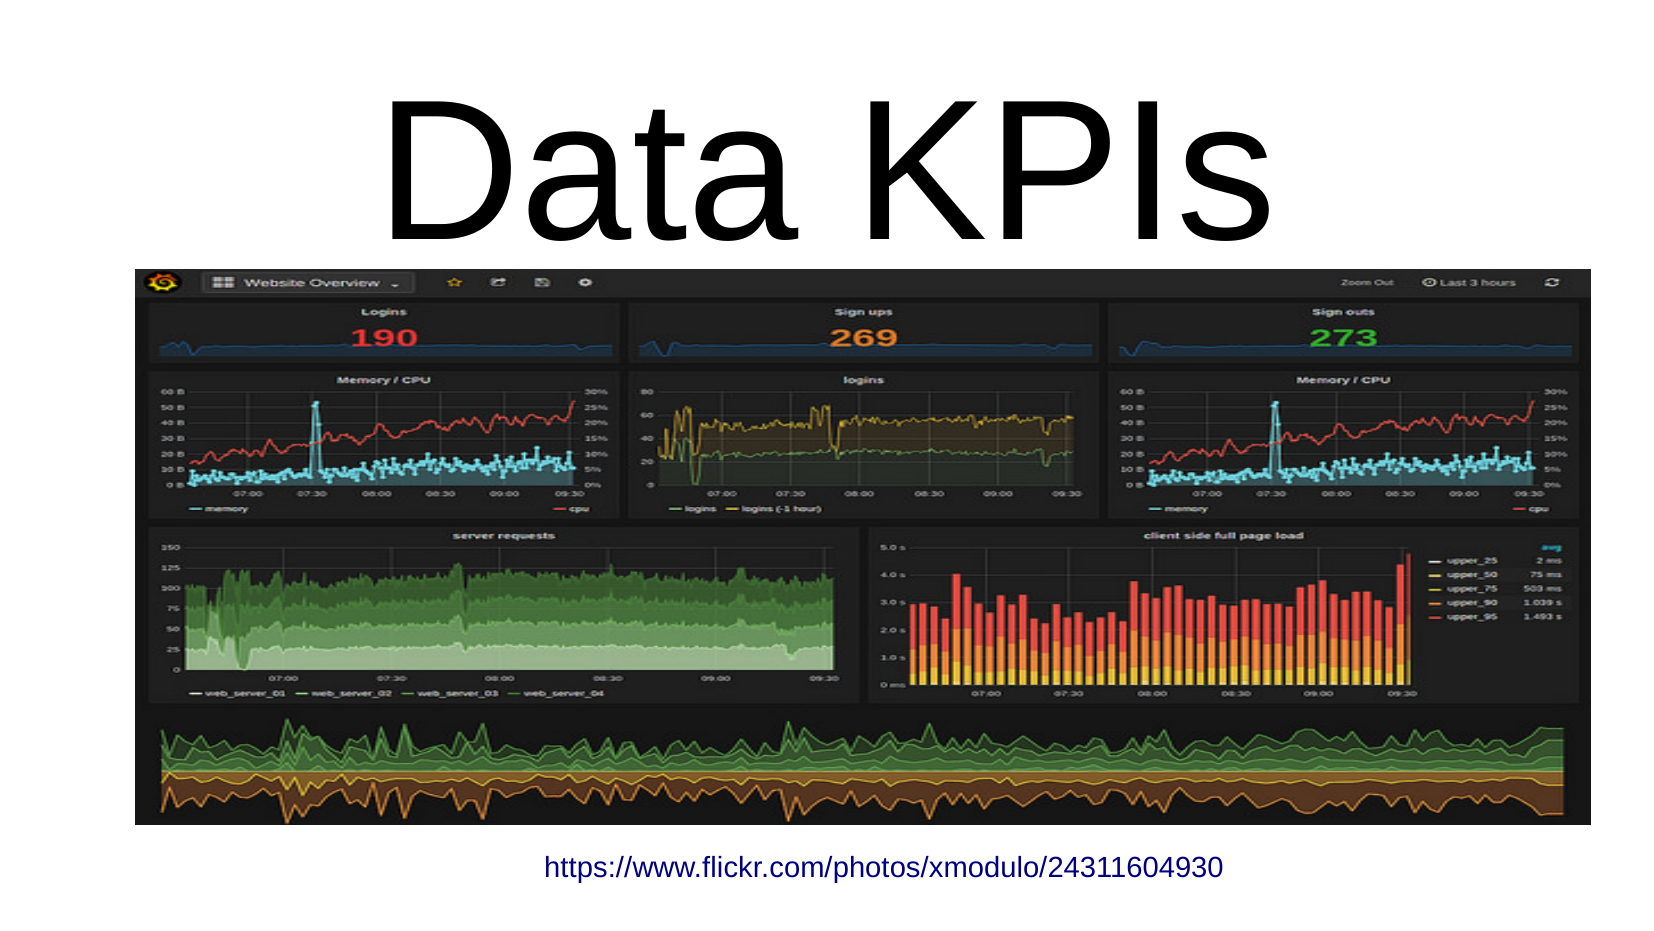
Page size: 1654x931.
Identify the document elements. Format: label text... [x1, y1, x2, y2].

text_box https://www.flickr.com/photos/xmodulo/24311604930 [435, 843, 1334, 901]
title Data KPIs [73, 41, 1581, 301]
picture [135, 269, 1591, 826]
